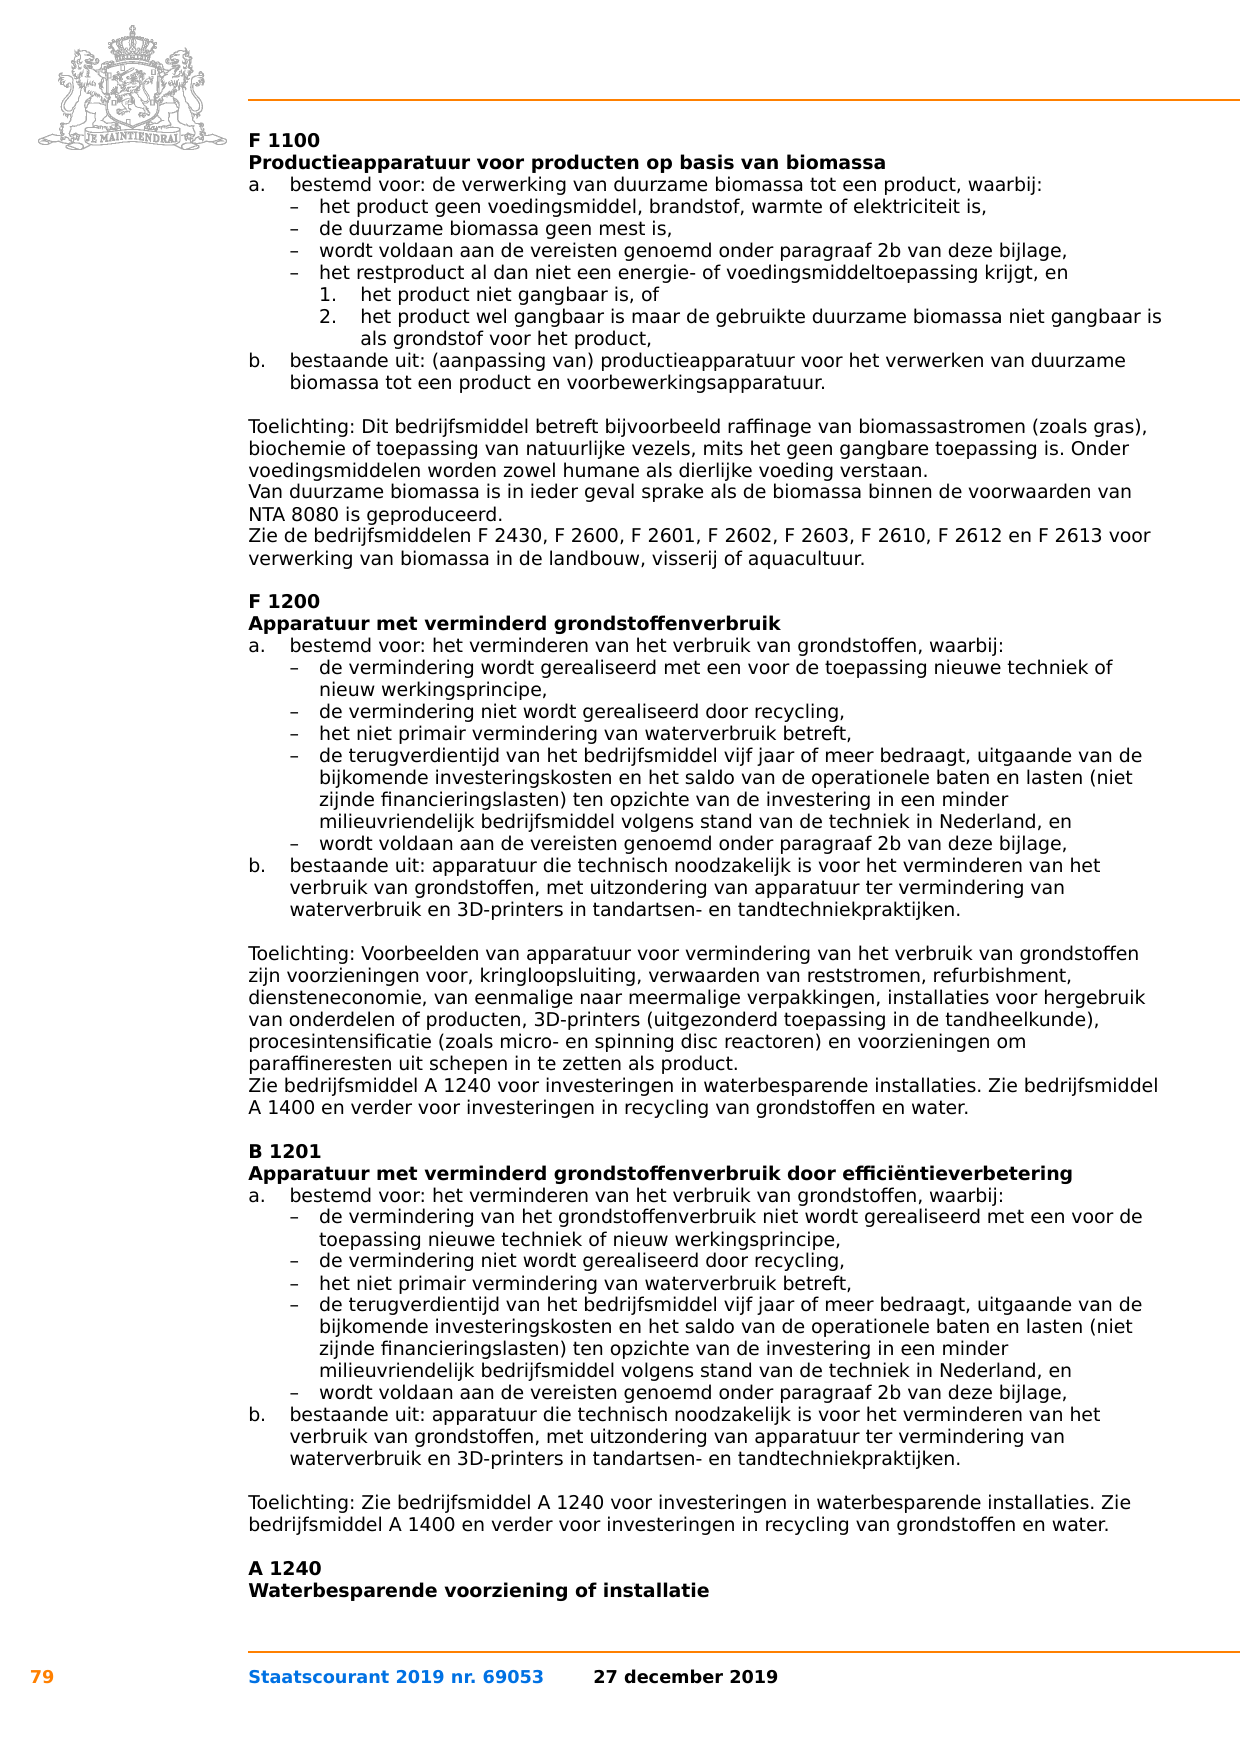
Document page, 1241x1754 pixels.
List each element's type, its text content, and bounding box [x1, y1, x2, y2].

text b. bestaande uit: apparatuur die technisch noodzakelijk is voor het verminderen van het verbruik van grondstoffen, met uitzondering van apparatuur ter vermindering van waterverbruik en 3D-printers in tandartsen- en tandtechniekpraktijken. [248, 855, 1163, 921]
text Van duurzame biomassa is in ieder geval sprake als de biomassa binnen de voorwaarden van NTA 8080 is geproduceerd. [248, 481, 1163, 525]
text Apparatuur met verminderd grondstoffenverbruik [248, 613, 1163, 635]
text A 1240 [248, 1558, 1163, 1580]
text – wordt voldaan aan de vereisten genoemd onder paragraaf 2b van deze bijlage, [289, 1382, 1163, 1404]
text – de vermindering wordt gerealiseerd met een voor de toepassing nieuwe techniek of nieuw werkingsprincipe, [289, 657, 1163, 701]
text – het restproduct al dan niet een energie- of voedingsmiddeltoepassing krijgt, en [289, 262, 1163, 284]
text 1. het product niet gangbaar is, of [319, 284, 1163, 306]
text Productieapparatuur voor producten op basis van biomassa [248, 152, 1163, 174]
text Toelichting: Dit bedrijfsmiddel betreft bijvoorbeeld raffinage van biomassastromen (zoals gras), biochemie of toepassing van natuurlijke vezels, mits het geen gangbare toepassing is. Onder voedingsmiddelen worden zowel humane als dierlijke voeding verstaan. [248, 416, 1163, 481]
text a. bestemd voor: het verminderen van het verbruik van grondstoffen, waarbij: [248, 635, 1163, 657]
text – de terugverdientijd van het bedrijfsmiddel vijf jaar of meer bedraagt, uitgaande van de bijkomende investeringskosten en het saldo van de operationele baten en lasten (niet zijnde financieringslasten) ten opzichte van de investering in een minder milieuvriendelijk bedrijfsmiddel volgens stand van de techniek in Nederland, en [289, 1294, 1163, 1382]
text a. bestemd voor: de verwerking van duurzame biomassa tot een product, waarbij: [248, 174, 1163, 196]
text – de duurzame biomassa geen mest is, [289, 218, 1163, 240]
text – het product geen voedingsmiddel, brandstof, warmte of elektriciteit is, [289, 196, 1163, 218]
picture [38, 25, 227, 150]
text 2. het product wel gangbaar is maar de gebruikte duurzame biomassa niet gangbaar is als grondstof voor het product, [319, 306, 1163, 350]
text Zie bedrijfsmiddel A 1240 voor investeringen in waterbesparende installaties. Zie bedrijfsmiddel A 1400 en verder voor investeringen in recycling van grondstoffen en water. [248, 1075, 1163, 1119]
text – wordt voldaan aan de vereisten genoemd onder paragraaf 2b van deze bijlage, [289, 833, 1163, 855]
text – de vermindering niet wordt gerealiseerd door recycling, [289, 701, 1163, 723]
text – het niet primair vermindering van waterverbruik betreft, [289, 1272, 1163, 1294]
text Toelichting: Voorbeelden van apparatuur voor vermindering van het verbruik van grondstoffen zijn voorzieningen voor, kringloopsluiting, verwaarden van reststromen, refurbishment, diensteneconomie, van eenmalige naar meermalige verpakkingen, installaties voor hergebruik van onderdelen of producten, 3D-printers (uitgezonderd toepassing in de tandheelkunde), procesintensificatie (zoals micro- en spinning disc reactoren) en voorzieningen om paraffineresten uit schepen in te zetten als product. [248, 943, 1163, 1075]
text b. bestaande uit: (aanpassing van) productieapparatuur voor het verwerken van duurzame biomassa tot een product en voorbewerkingsapparatuur. [248, 350, 1163, 394]
text Toelichting: Zie bedrijfsmiddel A 1240 voor investeringen in waterbesparende installaties. Zie bedrijfsmiddel A 1400 en verder voor investeringen in recycling van grondstoffen en water. [248, 1492, 1163, 1536]
text – het niet primair vermindering van waterverbruik betreft, [289, 723, 1163, 745]
text F 1100 [248, 130, 1163, 152]
text b. bestaande uit: apparatuur die technisch noodzakelijk is voor het verminderen van het verbruik van grondstoffen, met uitzondering van apparatuur ter vermindering van waterverbruik en 3D-printers in tandartsen- en tandtechniekpraktijken. [248, 1404, 1163, 1470]
text – de vermindering niet wordt gerealiseerd door recycling, [289, 1250, 1163, 1272]
text Apparatuur met verminderd grondstoffenverbruik door efficiëntieverbetering [248, 1162, 1163, 1184]
text a. bestemd voor: het verminderen van het verbruik van grondstoffen, waarbij: [248, 1184, 1163, 1206]
text – wordt voldaan aan de vereisten genoemd onder paragraaf 2b van deze bijlage, [289, 240, 1163, 262]
text B 1201 [248, 1141, 1163, 1162]
text – de terugverdientijd van het bedrijfsmiddel vijf jaar of meer bedraagt, uitgaande van de bijkomende investeringskosten en het saldo van de operationele baten en lasten (niet zijnde financieringslasten) ten opzichte van de investering in een minder milieuvriendelijk bedrijfsmiddel volgens stand van de techniek in Nederland, en [289, 745, 1163, 833]
text Zie de bedrijfsmiddelen F 2430, F 2600, F 2601, F 2602, F 2603, F 2610, F 2612 en F 2613 voor verwerking van biomassa in de landbouw, visserij of aquacultuur. [248, 525, 1163, 569]
text – de vermindering van het grondstoffenverbruik niet wordt gerealiseerd met een voor de toepassing nieuwe techniek of nieuw werkingsprincipe, [289, 1206, 1163, 1250]
text F 1200 [248, 591, 1163, 613]
text Waterbesparende voorziening of installatie [248, 1580, 1163, 1602]
